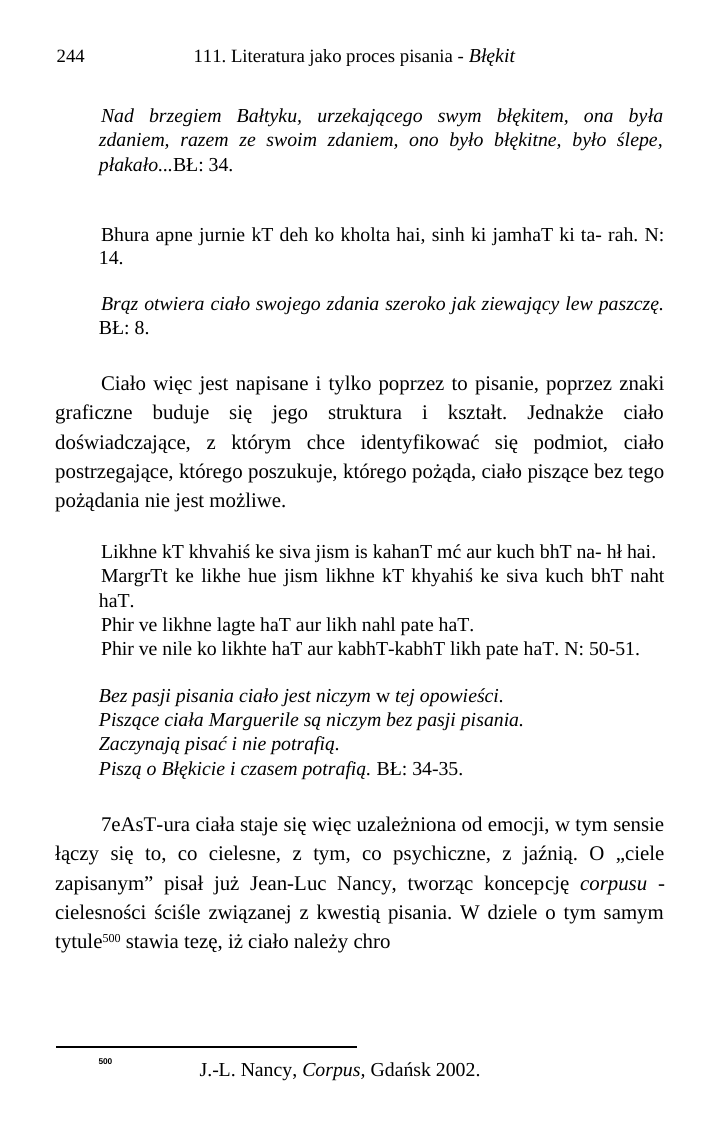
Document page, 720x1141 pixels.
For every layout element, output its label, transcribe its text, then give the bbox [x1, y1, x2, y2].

text 7eAsT-ura ciała staje się więc uzależniona od emocji, w tym sensie łączy się to, co cielesne, z tym, co psychiczne, z jaźnią. O „ciele zapisanym” pisał już Jean-Luc Nancy, tworząc koncep­cję corpusu - cielesności ściśle związanej z kwestią pisania. W dziele o tym samym tytule500 stawia tezę, iż ciało należy chro­ [55, 812, 665, 953]
text Ciało więc jest napisane i tylko poprzez to pisanie, poprzez znaki graficzne buduje się jego struktura i kształt. Jednakże ciało doświadczające, z którym chce identyfikować się podmiot, ciało postrzegające, którego poszukuje, którego pożąda, ciało piszące bez tego pożądania nie jest możliwe. [55, 371, 665, 512]
text Phir ve nile ko likhte haT aur kabhT-kabhT likh pate haT. N: 50-51. [99, 637, 665, 660]
text J.-L. Nancy, Corpus, Gdańsk 2002. [126, 1058, 480, 1081]
text Bhura apne jurnie kT deh ko kholta hai, sinh ki jamhaT ki ta- rah. N: 14. [99, 223, 665, 268]
text Zaczynają pisać i nie potrafią. [55, 732, 665, 755]
text Piszą o Błękicie i czasem potrafią. BŁ: 34-35. [55, 757, 665, 779]
text Nad brzegiem Bałtyku, urzekającego swym błękitem, ona by­ła zdaniem, razem ze swoim zdaniem, ono było błękitne, było ślepe, płakało...BŁ: 34. [99, 104, 665, 176]
text MargrTt ke likhe hue jism likhne kT khyahiś ke siva kuch bhT naht haT. [99, 564, 665, 611]
text Piszące ciała Marguerile są niczym bez pasji pisania. [55, 708, 665, 731]
text Likhne kT khvahiś ke siva jism is kahanT mć aur kuch bhT na- hł hai. [99, 540, 665, 563]
text Bez pasji pisania ciało jest niczym w tej opowieści. [55, 684, 665, 707]
text 500 [98, 1056, 123, 1066]
text 244 [56, 45, 91, 67]
text 111. Literatura jako proces pisania - Błękit [193, 44, 529, 67]
text Brąz otwiera ciało swojego zdania szeroko jak ziewający lew paszczę. BŁ: 8. [99, 291, 665, 338]
text Phir ve likhne lagte haT aur likh nahl pate haT. [99, 613, 665, 636]
